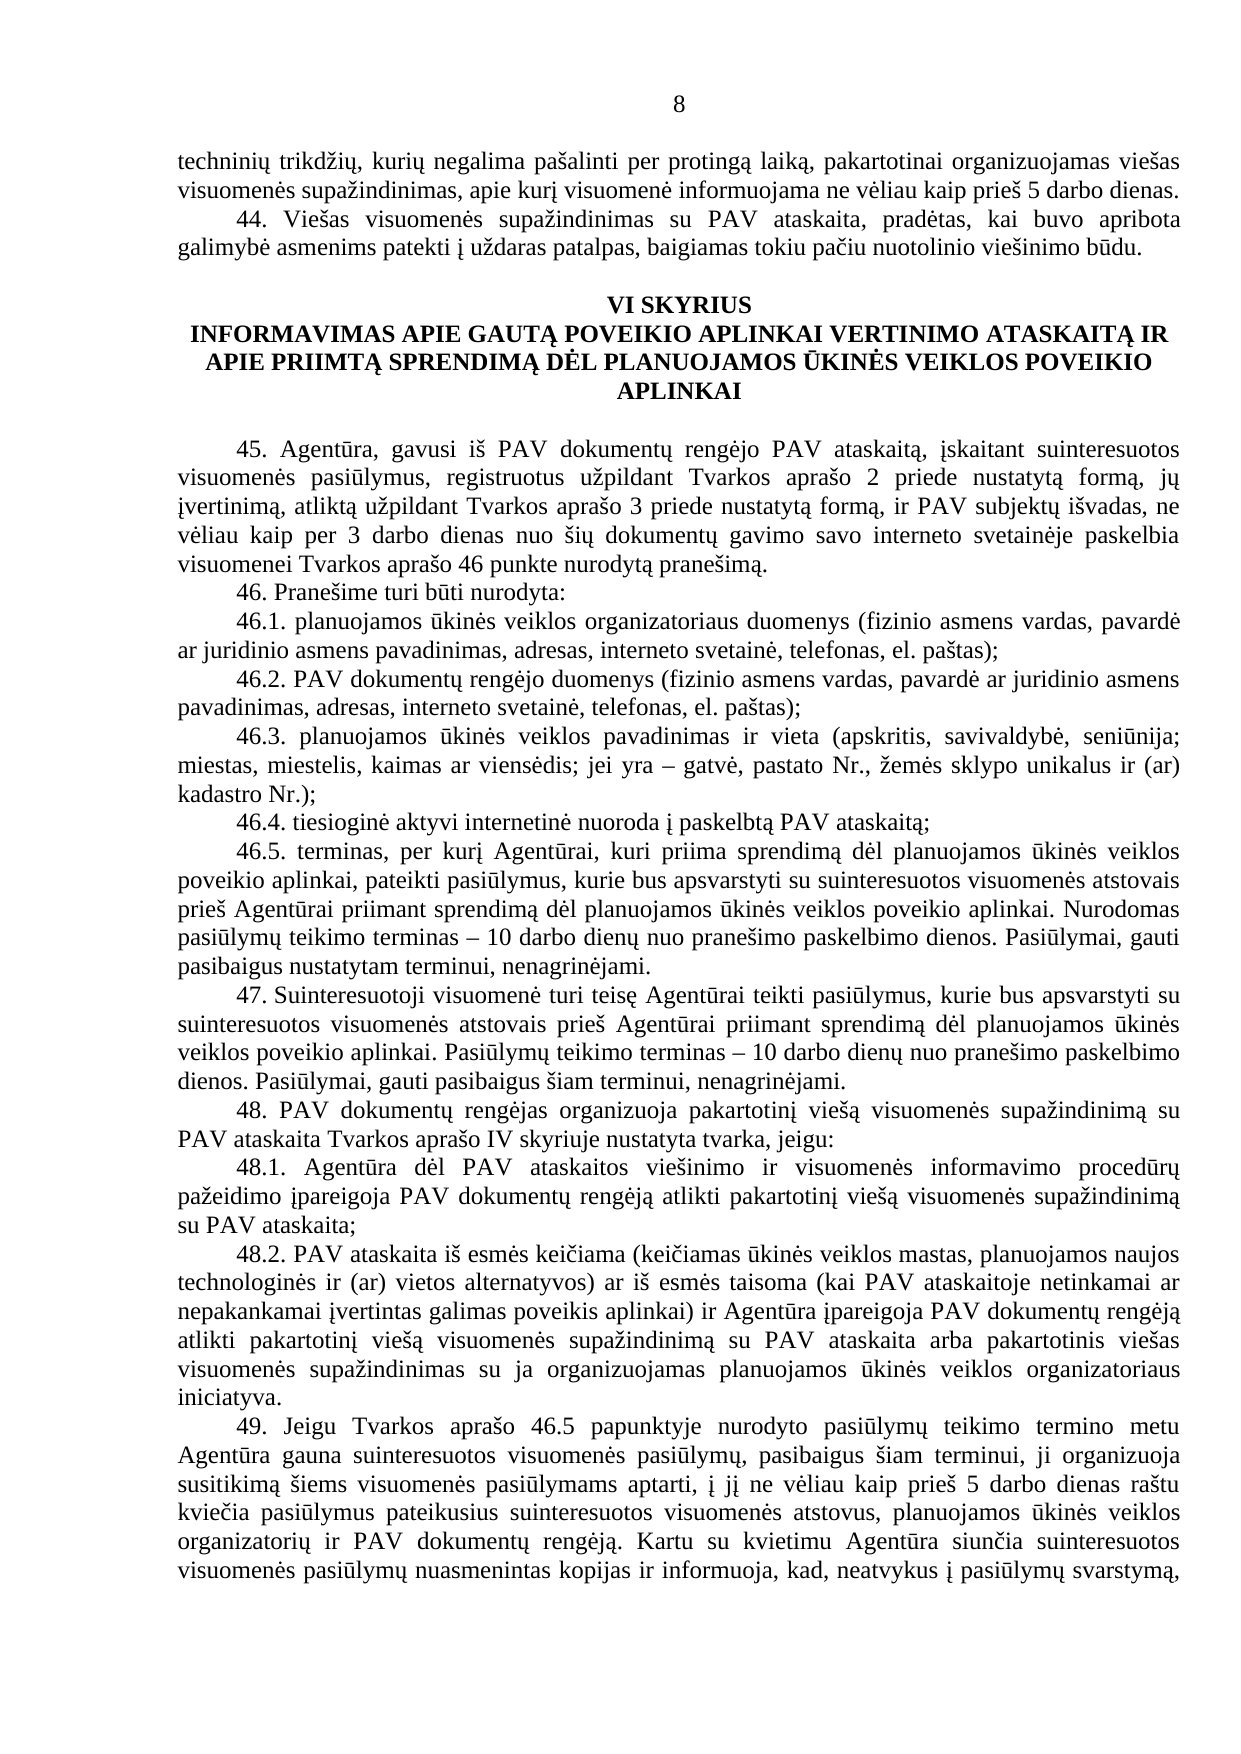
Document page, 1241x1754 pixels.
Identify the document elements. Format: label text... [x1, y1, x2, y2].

text 44. Viešas visuomenės supažindinimas su PAV ataskaita, pradėtas, kai buvo apribota galimybė asmenims patekti į uždaras patalpas, baigiamas tokiu pačiu nuotolinio viešinimo būdu. [177, 204, 1181, 261]
text 46.2. PAV dokumentų rengėjo duomenys (fizinio asmens vardas, pavardė ar juridinio asmens pavadinimas, adresas, interneto svetainė, telefonas, el. paštas); [177, 664, 1181, 721]
text 46.5. terminas, per kurį Agentūrai, kuri priima sprendimą dėl planuojamos ūkinės veiklos poveikio aplinkai, pateikti pasiūlymus, kurie bus apsvarstyti su suinteresuotos visuomenės atstovais prieš Agentūrai priimant sprendimą dėl planuojamos ūkinės veiklos poveikio aplinkai. Nurodomas pasiūlymų teikimo terminas – 10 darbo dienų nuo pranešimo paskelbimo dienos. Pasiūlymai, gauti pasibaigus nustatytam terminui, nenagrinėjami. [177, 836, 1181, 980]
text 49. Jeigu Tvarkos aprašo 46.5 papunktyje nurodyto pasiūlymų teikimo termino metu Agentūra gauna suinteresuotos visuomenės pasiūlymų, pasibaigus šiam terminui, ji organizuoja susitikimą šiems visuomenės pasiūlymams aptarti, į jį ne vėliau kaip prieš 5 darbo dienas raštu kviečia pasiūlymus pateikusius suinteresuotos visuomenės atstovus, planuojamos ūkinės veiklos organizatorių ir PAV dokumentų rengėją. Kartu su kvietimu Agentūra siunčia suinteresuotos visuomenės pasiūlymų nuasmenintas kopijas ir informuoja, kad, neatvykus į pasiūlymų svarstymą, [177, 1411, 1181, 1584]
text 46.4. tiesioginė aktyvi internetinė nuoroda į paskelbtą PAV ataskaitą; [177, 807, 1181, 836]
text techninių trikdžių, kurių negalima pašalinti per protingą laiką, pakartotinai organizuojamas viešas visuomenės supažindinimas, apie kurį visuomenė informuojama ne vėliau kaip prieš 5 darbo dienas. [177, 146, 1181, 204]
text VI SKYRIUS [177, 290, 1181, 319]
text 45. Agentūra, gavusi iš PAV dokumentų rengėjo PAV ataskaitą, įskaitant suinteresuotos visuomenės pasiūlymus, registruotus užpildant Tvarkos aprašo 2 priede nustatytą formą, jų įvertinimą, atliktą užpildant Tvarkos aprašo 3 priede nustatytą formą, ir PAV subjektų išvadas, ne vėliau kaip per 3 darbo dienas nuo šių dokumentų gavimo savo interneto svetainėje paskelbia visuomenei Tvarkos aprašo 46 punkte nurodytą pranešimą. [177, 434, 1181, 577]
text 46.1. planuojamos ūkinės veiklos organizatoriaus duomenys (fizinio asmens vardas, pavardė ar juridinio asmens pavadinimas, adresas, interneto svetainė, telefonas, el. paštas); [177, 606, 1181, 664]
text 47. Suinteresuotoji visuomenė turi teisę Agentūrai teikti pasiūlymus, kurie bus apsvarstyti su suinteresuotos visuomenės atstovais prieš Agentūrai priimant sprendimą dėl planuojamos ūkinės veiklos poveikio aplinkai. Pasiūlymų teikimo terminas – 10 darbo dienų nuo pranešimo paskelbimo dienos. Pasiūlymai, gauti pasibaigus šiam terminui, nenagrinėjami. [177, 980, 1181, 1095]
text INFORMAVIMAS APIE GAUTĄ POVEIKIO APLINKAI VERTINIMO ATASKAITĄ IR APIE PRIIMTĄ SPRENDIMĄ DĖL PLANUOJAMOS ŪKINĖS VEIKLOS POVEIKIO APLINKAI [177, 319, 1181, 405]
text 48.2. PAV ataskaita iš esmės keičiama (keičiamas ūkinės veiklos mastas, planuojamos naujos technologinės ir (ar) vietos alternatyvos) ar iš esmės taisoma (kai PAV ataskaitoje netinkamai ar nepakankamai įvertintas galimas poveikis aplinkai) ir Agentūra įpareigoja PAV dokumentų rengėją atlikti pakartotinį viešą visuomenės supažindinimą su PAV ataskaita arba pakartotinis viešas visuomenės supažindinimas su ja organizuojamas planuojamos ūkinės veiklos organizatoriaus iniciatyva. [177, 1239, 1181, 1411]
text 46.3. planuojamos ūkinės veiklos pavadinimas ir vieta (apskritis, savivaldybė, seniūnija; miestas, miestelis, kaimas ar viensėdis; jei yra – gatvė, pastato Nr., žemės sklypo unikalus ir (ar) kadastro Nr.); [177, 721, 1181, 807]
text 46. Pranešime turi būti nurodyta: [177, 577, 1181, 606]
text 48.1. Agentūra dėl PAV ataskaitos viešinimo ir visuomenės informavimo procedūrų pažeidimo įpareigoja PAV dokumentų rengėją atlikti pakartotinį viešą visuomenės supažindinimą su PAV ataskaita; [177, 1152, 1181, 1239]
text 48. PAV dokumentų rengėjas organizuoja pakartotinį viešą visuomenės supažindinimą su PAV ataskaita Tvarkos aprašo IV skyriuje nustatyta tvarka, jeigu: [177, 1095, 1181, 1152]
